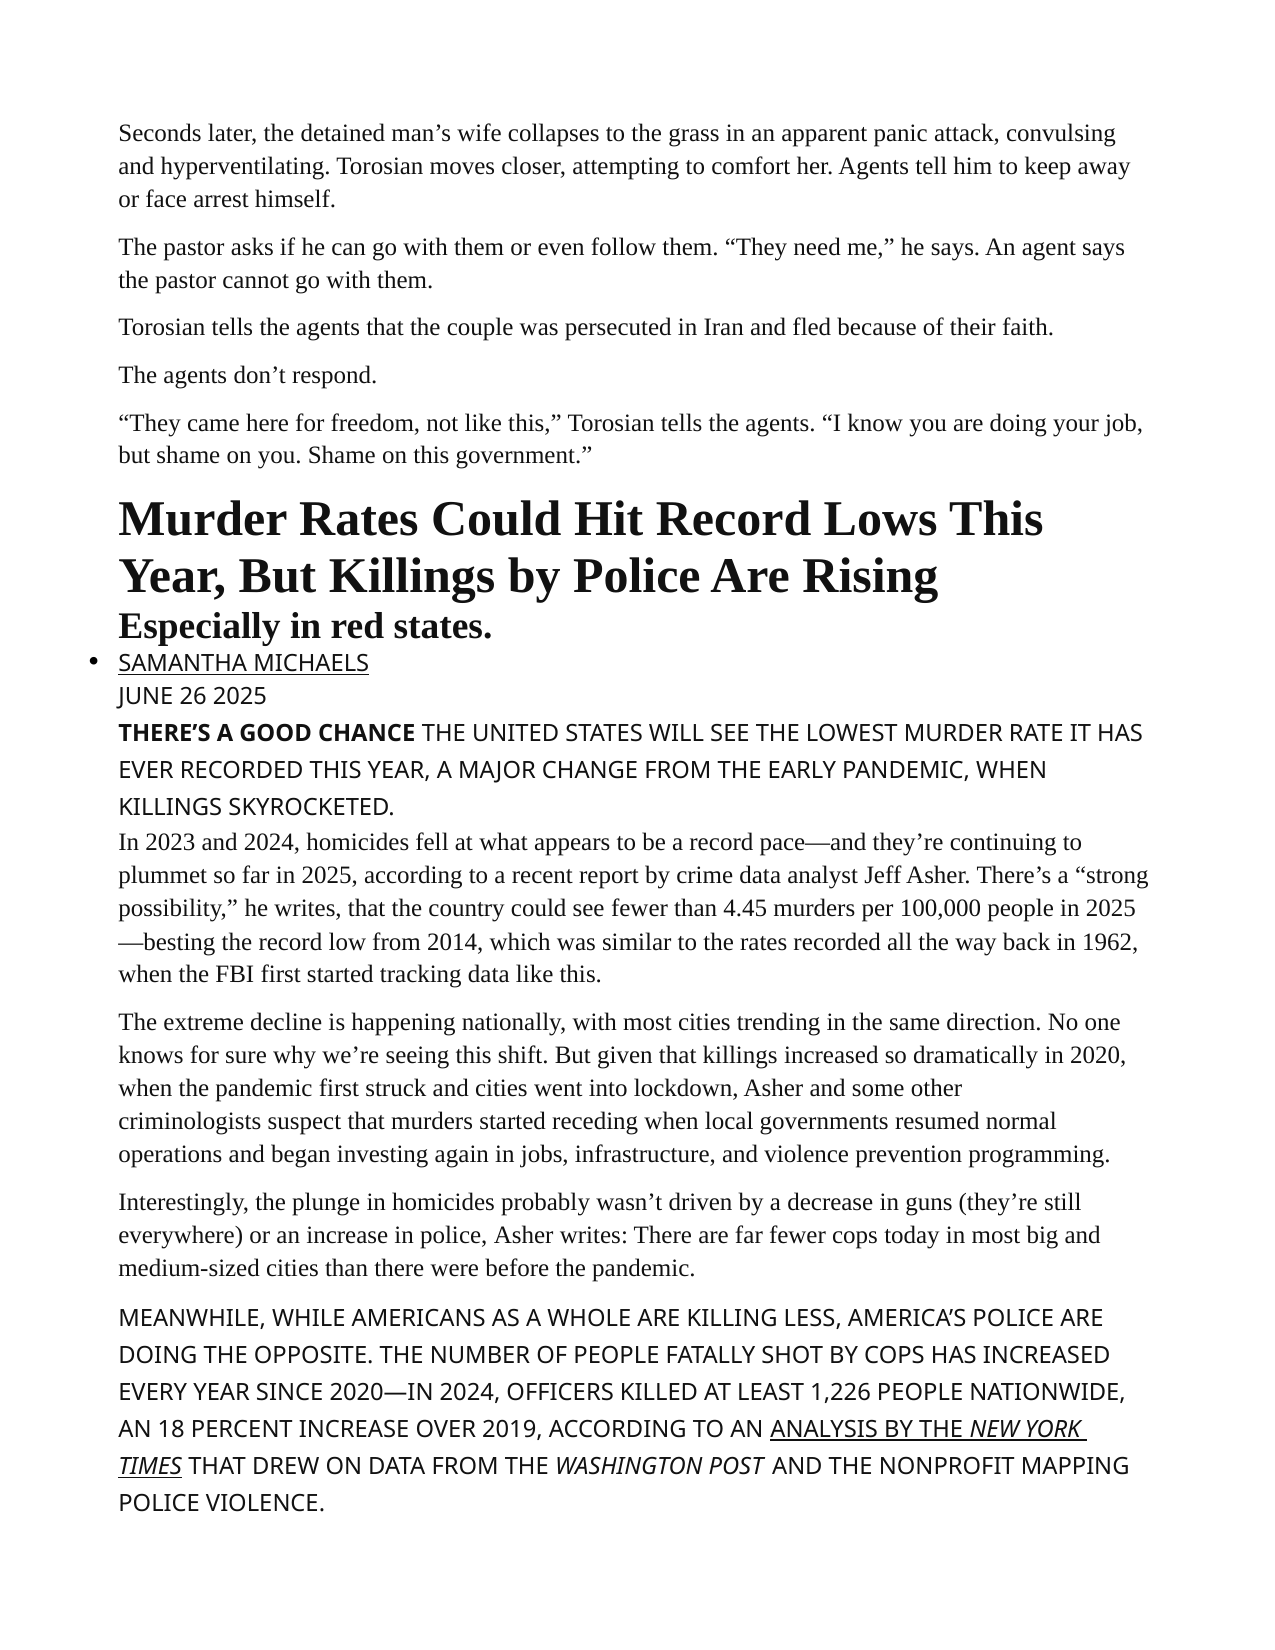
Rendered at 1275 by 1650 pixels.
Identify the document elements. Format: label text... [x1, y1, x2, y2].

text Torosian tells the agents that the couple was persecuted in Iran and fled because of their faith. [118, 312, 1157, 341]
text Meanwhile, while Americans as a whole are killing less, America’s police are doing the opposite. The number of people fatally shot by cops has increased every year since 2020—in 2024, officers killed at least 1,226 people nationwide, an 18 percent increase over 2019, according to an analysis by the New York Times that drew on data from the Washington Post and the nonprofit Mapping Police Violence. [118, 1301, 1157, 1519]
text The extreme decline is happening nationally, with most cities trending in the same direction. No one knows for sure why we’re seeing this shift. But given that killings increased so dramatically in 2020, when the pandemic first struck and cities went into lockdown, Asher and some other criminologists suspect that murders started receding when local governments resumed normal operations and began investing again in jobs, infrastructure, and violence prevention programming. [118, 1007, 1157, 1168]
text In 2023 and 2024, homicides fell at what appears to be a record pace—and they’re continuing to plummet so far in 2025, according to a recent report by crime data analyst Jeff Asher. There’s a “strong possibility,” he writes, that the country could see fewer than 4.45 murders per 100,000 people in 2025—besting the record low from 2014, which was similar to the rates recorded all the way back in 1962, when the FBI first started tracking data like this. [118, 827, 1157, 988]
subtitle Murder Rates Could Hit Record Lows This Year, But Killings by Police Are Rising [118, 488, 1157, 603]
text “They came here for freedom, not like this,” Torosian tells the agents. “I know you are doing your job, but shame on you. Shame on this government.” [118, 408, 1157, 469]
text Interestingly, the plunge in homicides probably wasn’t driven by a decrease in guns (they’re still everywhere) or an increase in police, Asher writes: There are far fewer cops today in most big and medium-sized cities than there were before the pandemic. [118, 1187, 1157, 1282]
text Seconds later, the detained man’s wife collapses to the grass in an apparent panic attack, convulsing and hyperventilating. Torosian moves closer, attempting to comfort her. Agents tell him to keep away or face arrest himself. [118, 118, 1157, 213]
text The pastor asks if he can go with them or even follow them. “They need me,” he says. An agent says the pastor cannot go with them. [118, 232, 1157, 293]
text The agents don’t respond. [118, 360, 1157, 389]
text June 26 2025 [118, 679, 1157, 711]
text There’s a good chance the United States will see the lowest murder rate it has ever recorded this year, a major change from the early pandemic, when killings skyrocketed. [118, 716, 1157, 823]
subtitle Samantha Michaels [118, 646, 1157, 679]
subtitle Especially in red states. [118, 603, 1157, 646]
